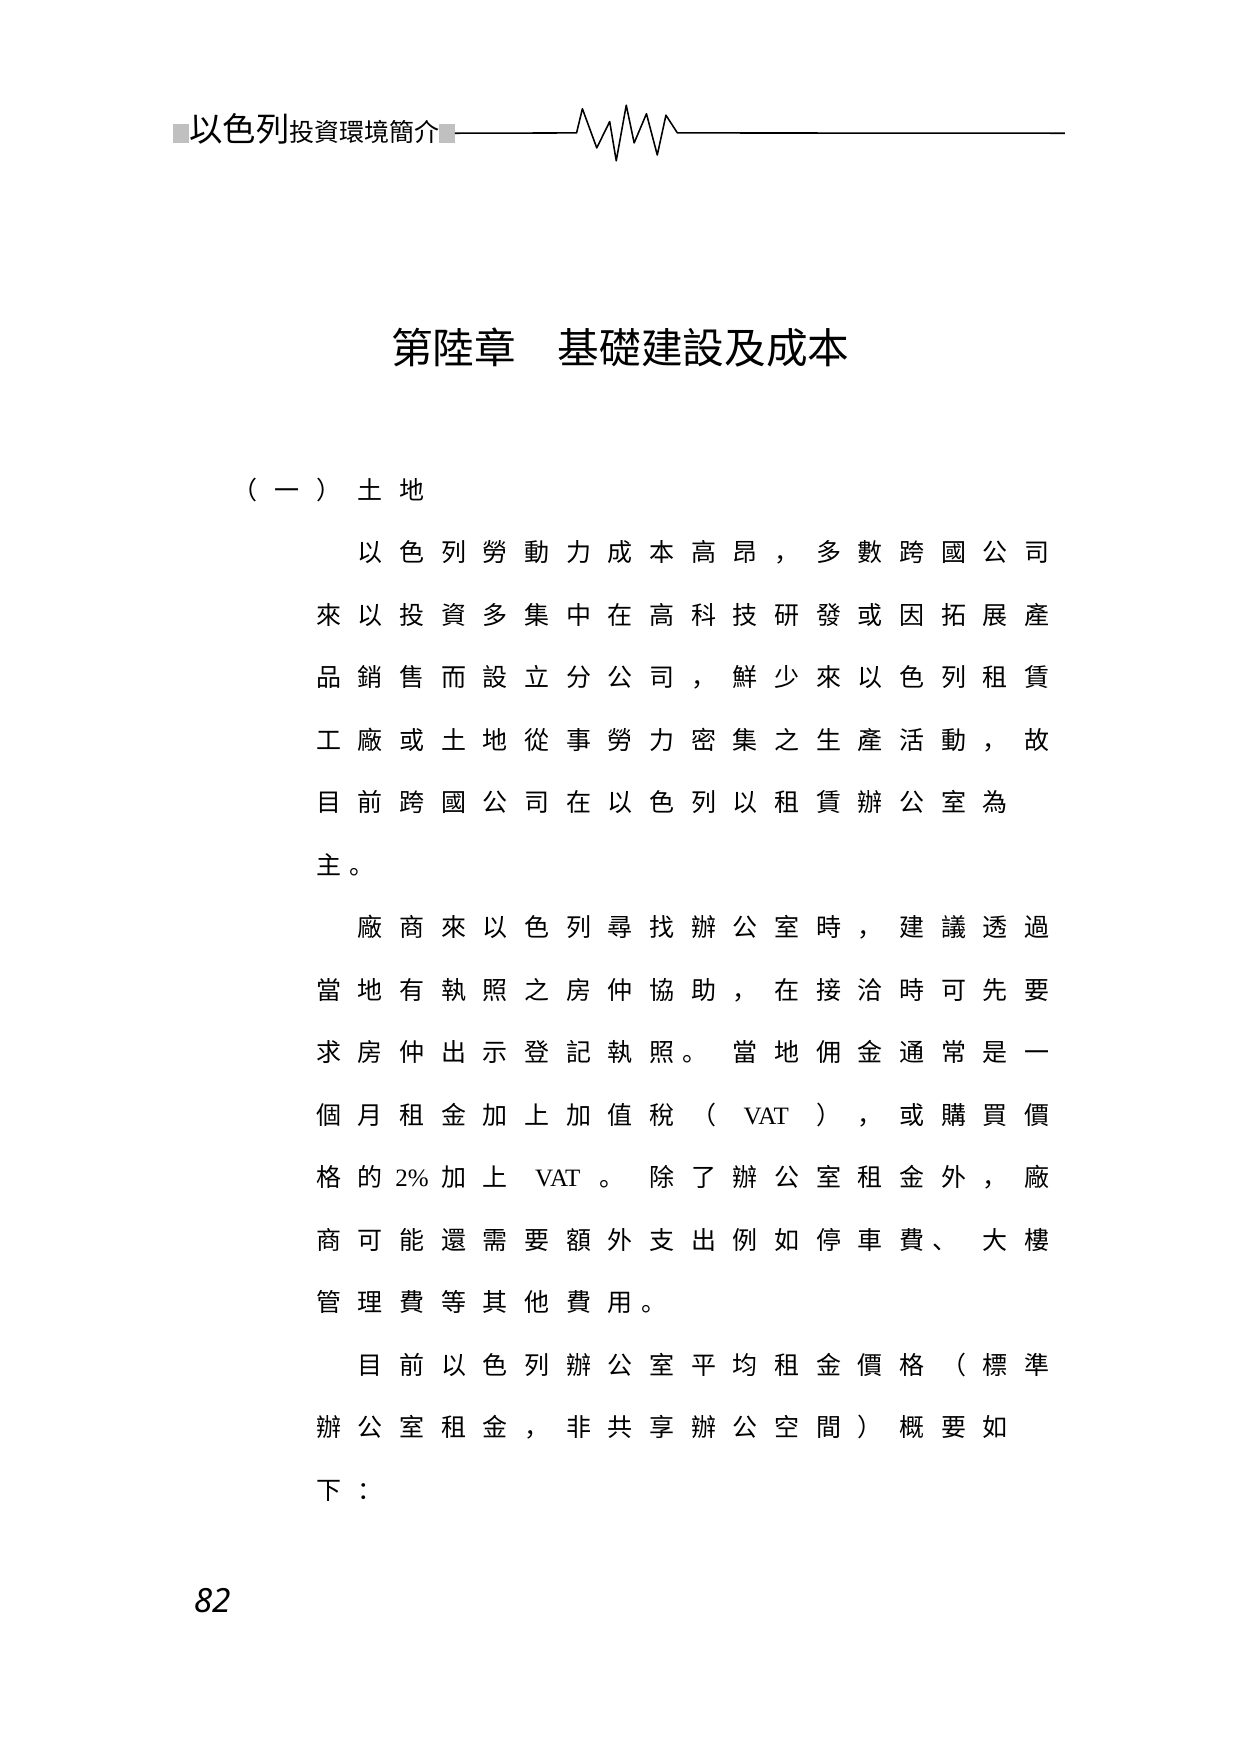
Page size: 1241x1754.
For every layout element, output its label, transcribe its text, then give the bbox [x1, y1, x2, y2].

text 以色列勞動力成本高昂，多數跨國公司來以投資多集中在高科技研發或因拓展產品銷售而設立分公司，鮮少來以色列租賃工廠或土地從事勞力密集之生產活動，故目前跨國公司在以色列以租賃辦公室為主。 [281, 509, 1058, 884]
text 目前以色列辦公室平均租金價格（標準辦公室租金，非共享辦公空間）概要如下： [281, 1322, 1058, 1509]
text 第陸章 基礎建設及成本 [183, 304, 1058, 366]
text 廠商來以色列尋找辦公室時，建議透過當地有執照之房仲協助，在接洽時可先要求房仲出示登記執照。當地佣金通常是一個月租金加上加值稅（VAT），或購買價格的2%加上VAT。除了辦公室租金外，廠商可能還需要額外支出例如停車費、大樓管理費等其他費用。 [281, 884, 1058, 1322]
text （一）土地 [207, 447, 1058, 509]
